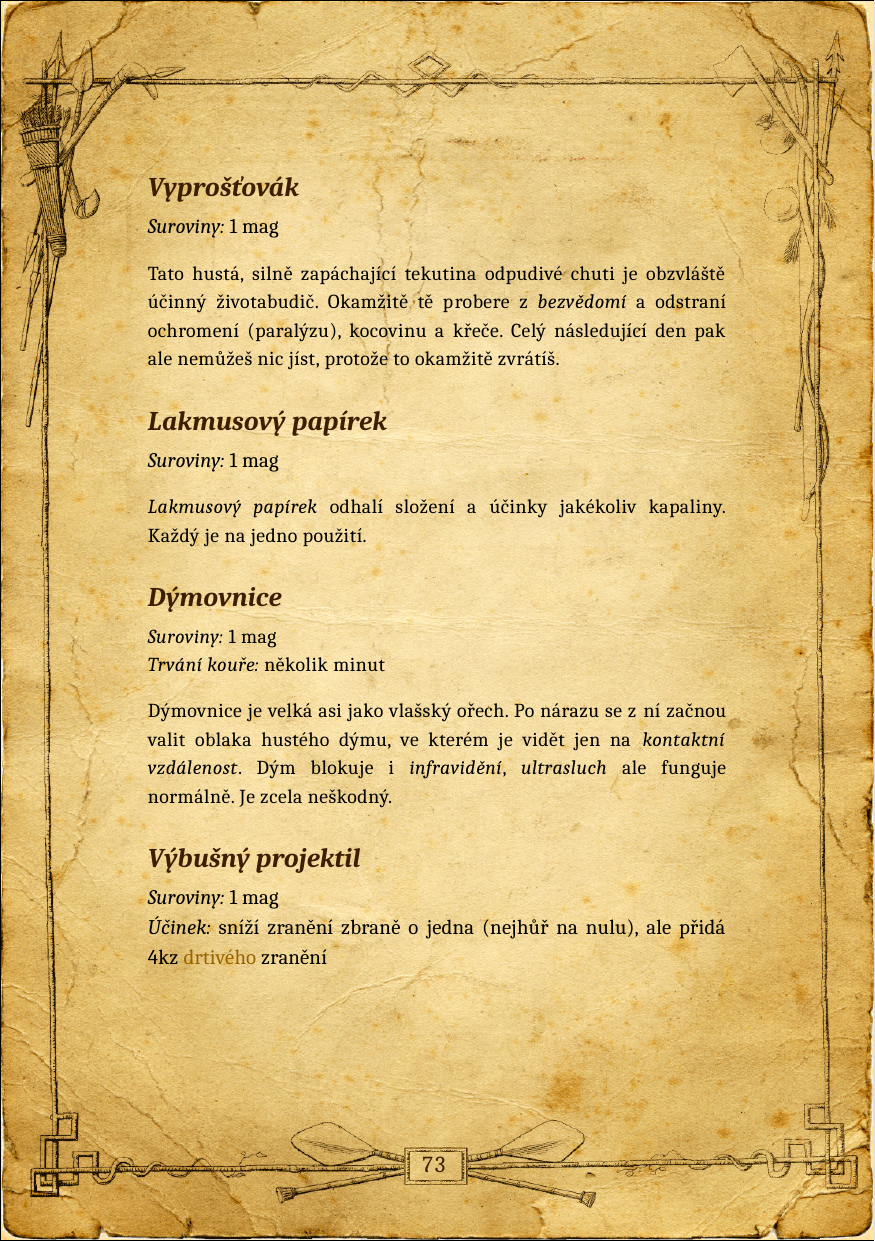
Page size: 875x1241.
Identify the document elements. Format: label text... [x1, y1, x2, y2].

subtitle Výbušný projektil [148, 843, 726, 874]
text Dýmovnice je velká asi jako vlašský ořech. Po nárazu se z⁠ ní začnou valit oblaka hustého dýmu, ve kterém je vidět jen na kontaktní vzdálenost. Dým blokuje i⁠ infravidění, ultrasluch ale funguje normálně. Je zcela neškodný. [148, 700, 726, 808]
text Suroviny: 1 mag Účinek: sníží zranění zbraně o⁠ jedna (nejhůř na nulu), ale přidá 4kz drtivého zranění [148, 886, 726, 970]
text Suroviny: 1 mag [148, 215, 726, 239]
text Tato hustá, silně zapáchající tekutina odpudivé chuti je obzvláště účinný životabudič. Okamžitě tě probere z⁠ bezvědomí a⁠ odstraní ochromení (paralýzu), kocovinu a⁠ křeče. Celý následující den pak ale nemůžeš nic jíst, protože to okamžitě zvrátíš. [148, 262, 726, 370]
text Suroviny: 1 mag [148, 448, 726, 472]
subtitle Vyprošťovák [148, 172, 726, 203]
picture [1, 1, 874, 1240]
text Suroviny: 1 mag Trvání kouře: několik minut [148, 625, 726, 677]
text Lakmusový papírek odhalí složení a⁠ účinky jakékoliv kapaliny. Každý je na jedno použití. [148, 496, 726, 547]
subtitle Lakmusový papírek [148, 406, 726, 437]
subtitle Dýmovnice [148, 582, 726, 613]
